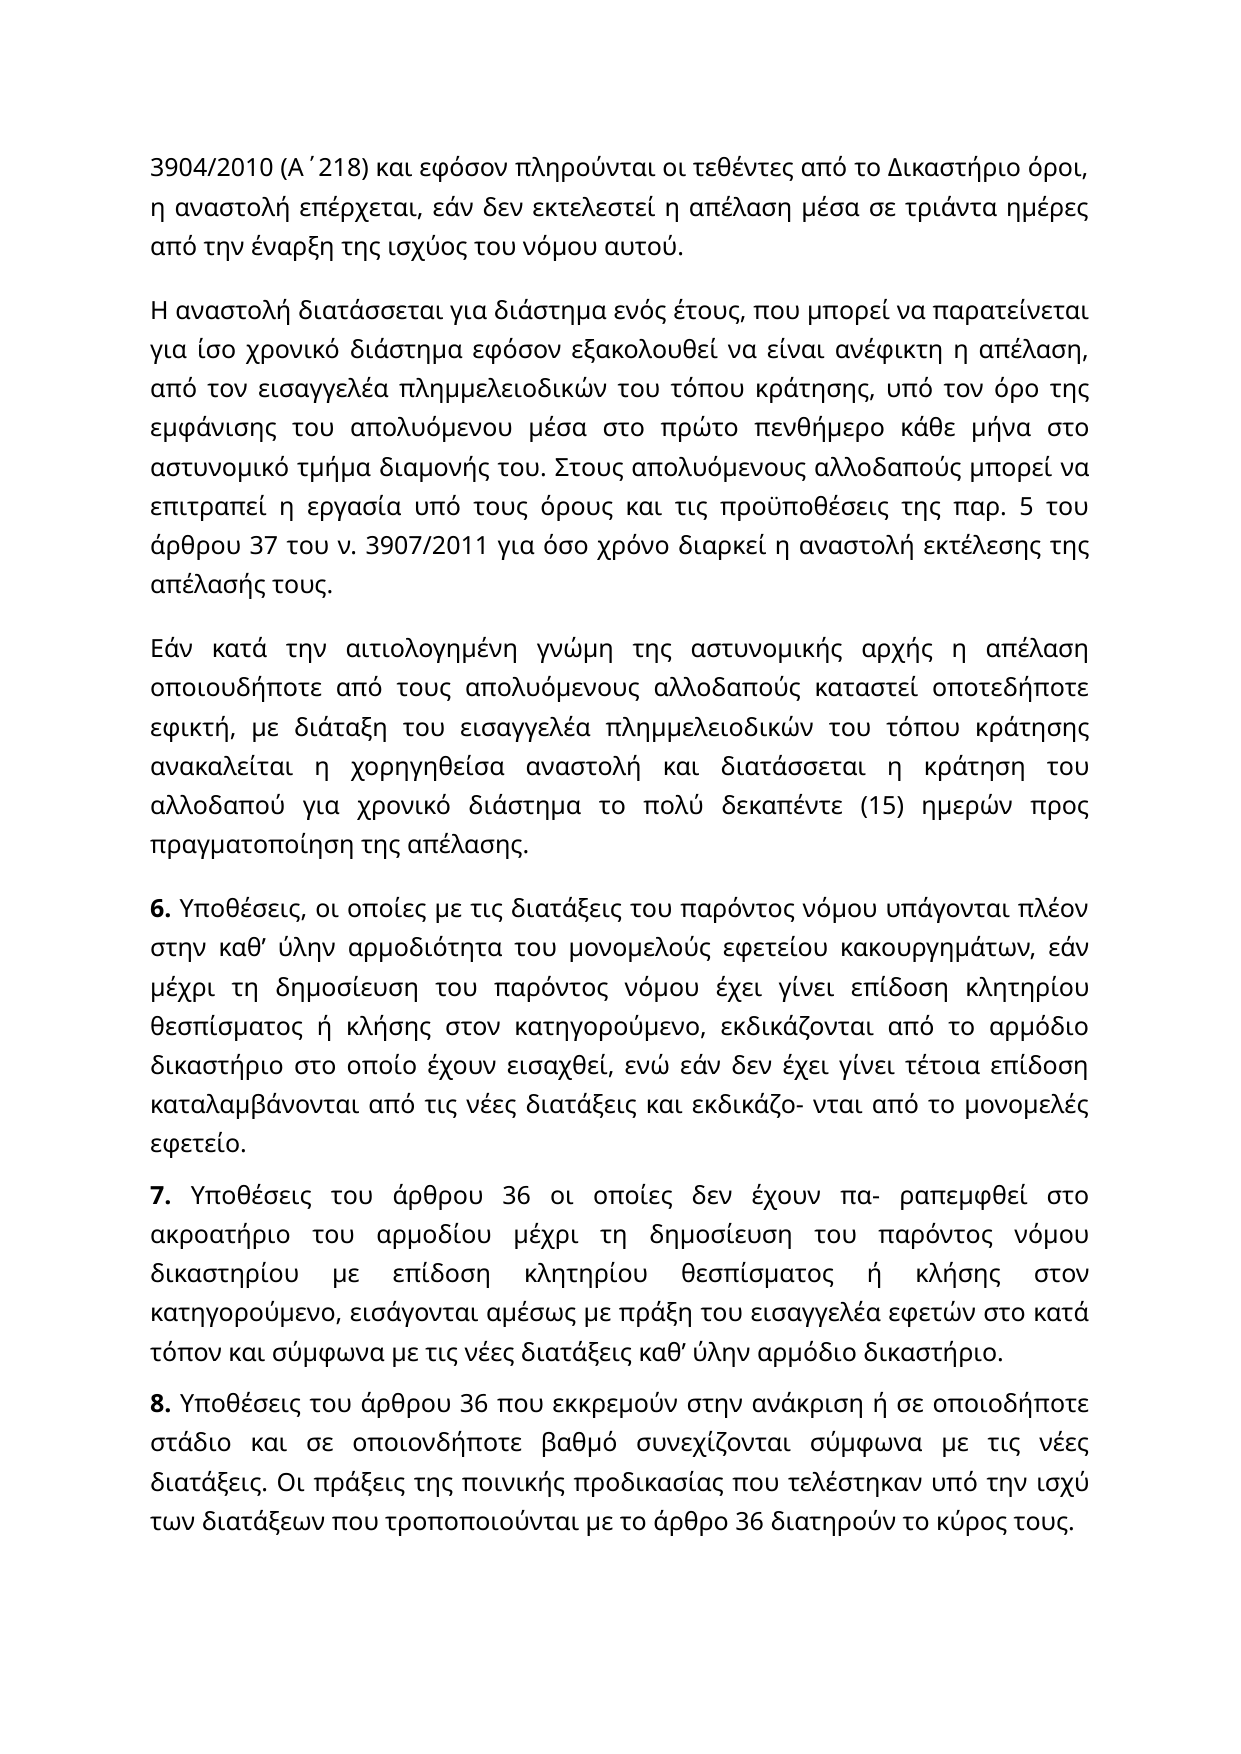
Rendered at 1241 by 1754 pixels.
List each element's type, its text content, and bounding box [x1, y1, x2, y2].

text Η αναστολή διατάσσεται για διάστημα ενός έτους, που μπορεί να παρατείνεται για ίσο χρονικό διάστημα εφόσον εξακολουθεί να είναι ανέφικτη η απέλαση, από τον εισαγγελέα πλημμελειοδικών του τόπου κράτησης, υπό τον όρο της εμφάνισης του απολυόμενου μέσα στο πρώτο πενθήμερο κάθε μήνα στο αστυνομικό τμήμα διαμονής του. Στους απολυόμενους αλλοδαπούς μπορεί να επιτραπεί η εργασία υπό τους όρους και τις προϋποθέσεις της παρ. 5 του άρθρου 37 του ν. 3907/2011 για όσο χρόνο διαρκεί η αναστολή εκτέλεσης της απέλασής τους. [150, 292, 1090, 601]
text 7. Υποθέσεις του άρθρου 36 οι οποίες δεν έχουν πα- ραπεμφθεί στο ακροατήριο του αρμοδίου μέχρι τη δημοσίευση του παρόντος νόμου δικαστηρίου με επίδοση κλητηρίου θεσπίσματος ή κλήσης στον κατηγορούμενο, εισάγονται αμέσως με πράξη του εισαγγελέα εφετών στο κατά τόπον και σύμφωνα με τις νέες διατάξεις καθ’ ύλην αρμόδιο δικαστήριο. [150, 1177, 1090, 1368]
text 8. Υποθέσεις του άρθρου 36 που εκκρεμούν στην ανάκριση ή σε οποιοδήποτε στάδιο και σε οποιονδήποτε βαθμό συνεχίζονται σύμφωνα με τις νέες διατάξεις. Οι πράξεις της ποινικής προδικασίας που τελέστηκαν υπό την ισχύ των διατάξεων που τροποποιούνται με το άρθρο 36 διατηρούν το κύρος τους. [150, 1386, 1090, 1537]
text Εάν κατά την αιτιολογημένη γνώμη της αστυνομικής αρχής η απέλαση οποιουδήποτε από τους απολυόμενους αλλοδαπούς καταστεί οποτεδήποτε εφικτή, με διάταξη του εισαγγελέα πλημμελειοδικών του τόπου κράτησης ανακαλείται η χορηγηθείσα αναστολή και διατάσσεται η κράτηση του αλλοδαπού για χρονικό διάστημα το πολύ δεκαπέντε (15) ημερών προς πραγματοποίηση της απέλασης. [150, 631, 1090, 861]
text 6. Υποθέσεις, οι οποίες με τις διατάξεις του παρόντος νόμου υπάγονται πλέον στην καθ’ ύλην αρμοδιότητα του μονομελούς εφετείου κακουργημάτων, εάν μέχρι τη δημοσίευση του παρόντος νόμου έχει γίνει επίδοση κλητηρίου θεσπίσματος ή κλήσης στον κατηγορούμενο, εκδικάζονται από το αρμόδιο δικαστήριο στο οποίο έχουν εισαχθεί, ενώ εάν δεν έχει γίνει τέτοια επίδοση καταλαμβάνονται από τις νέες διατάξεις και εκδικάζο- νται από το μονομελές εφετείο. [150, 891, 1090, 1160]
text 3904/2010 (Α΄218) και εφόσον πληρούνται οι τεθέντες από το Δικαστήριο όροι, η αναστολή επέρχεται, εάν δεν εκτελεστεί η απέλαση μέσα σε τριάντα ημέρες από την έναρξη της ισχύος του νόμου αυτού. [150, 150, 1090, 262]
